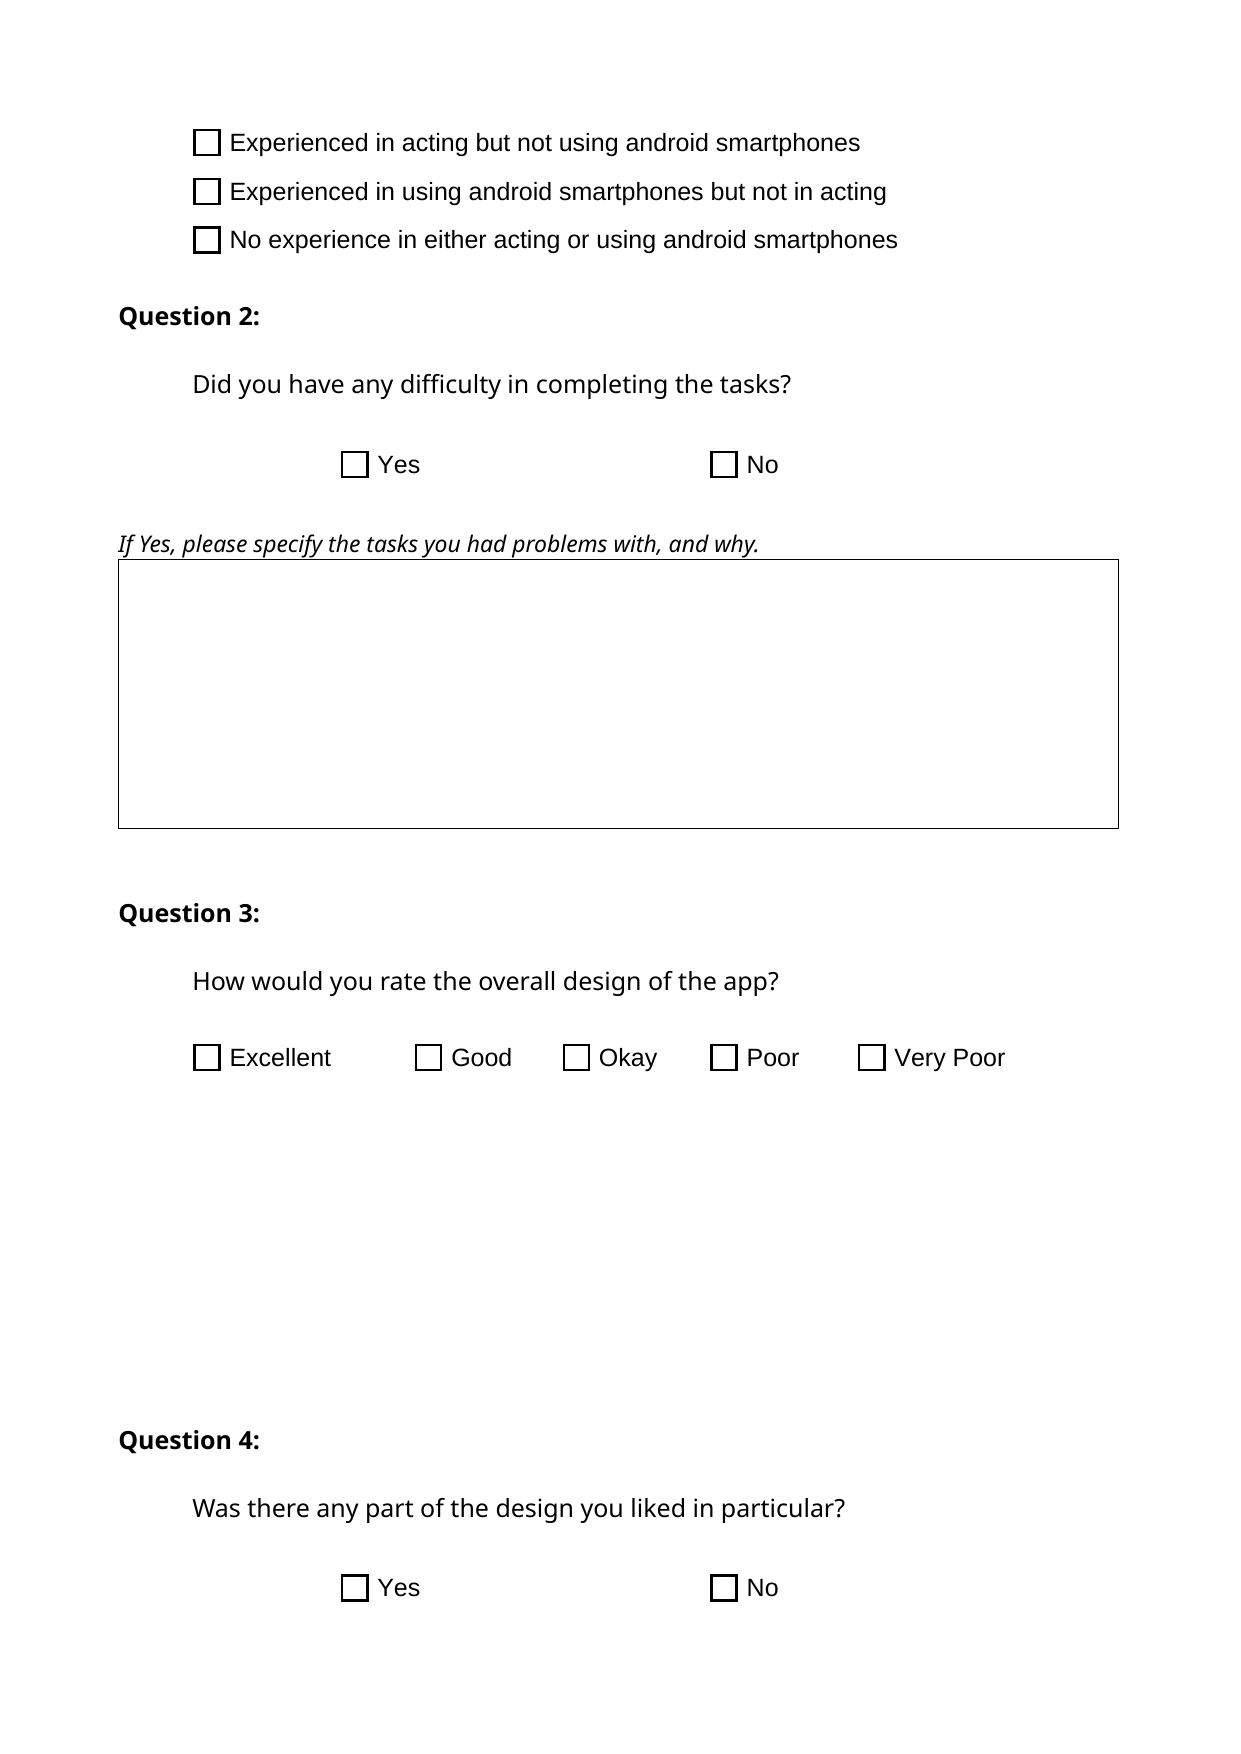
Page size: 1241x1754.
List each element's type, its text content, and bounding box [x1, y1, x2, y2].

text Did you have any difficulty in completing the tasks? [118, 367, 1122, 401]
text If Yes, please specify the tasks you had problems with, and why. [118, 528, 1122, 559]
text How would you rate the overall design of the app? [118, 964, 1122, 998]
text Was there any part of the design you liked in particular? [118, 1490, 1122, 1524]
text Question 4: [118, 1422, 1122, 1456]
text Question 3: [118, 896, 1122, 930]
text Question 2: [118, 298, 1122, 332]
